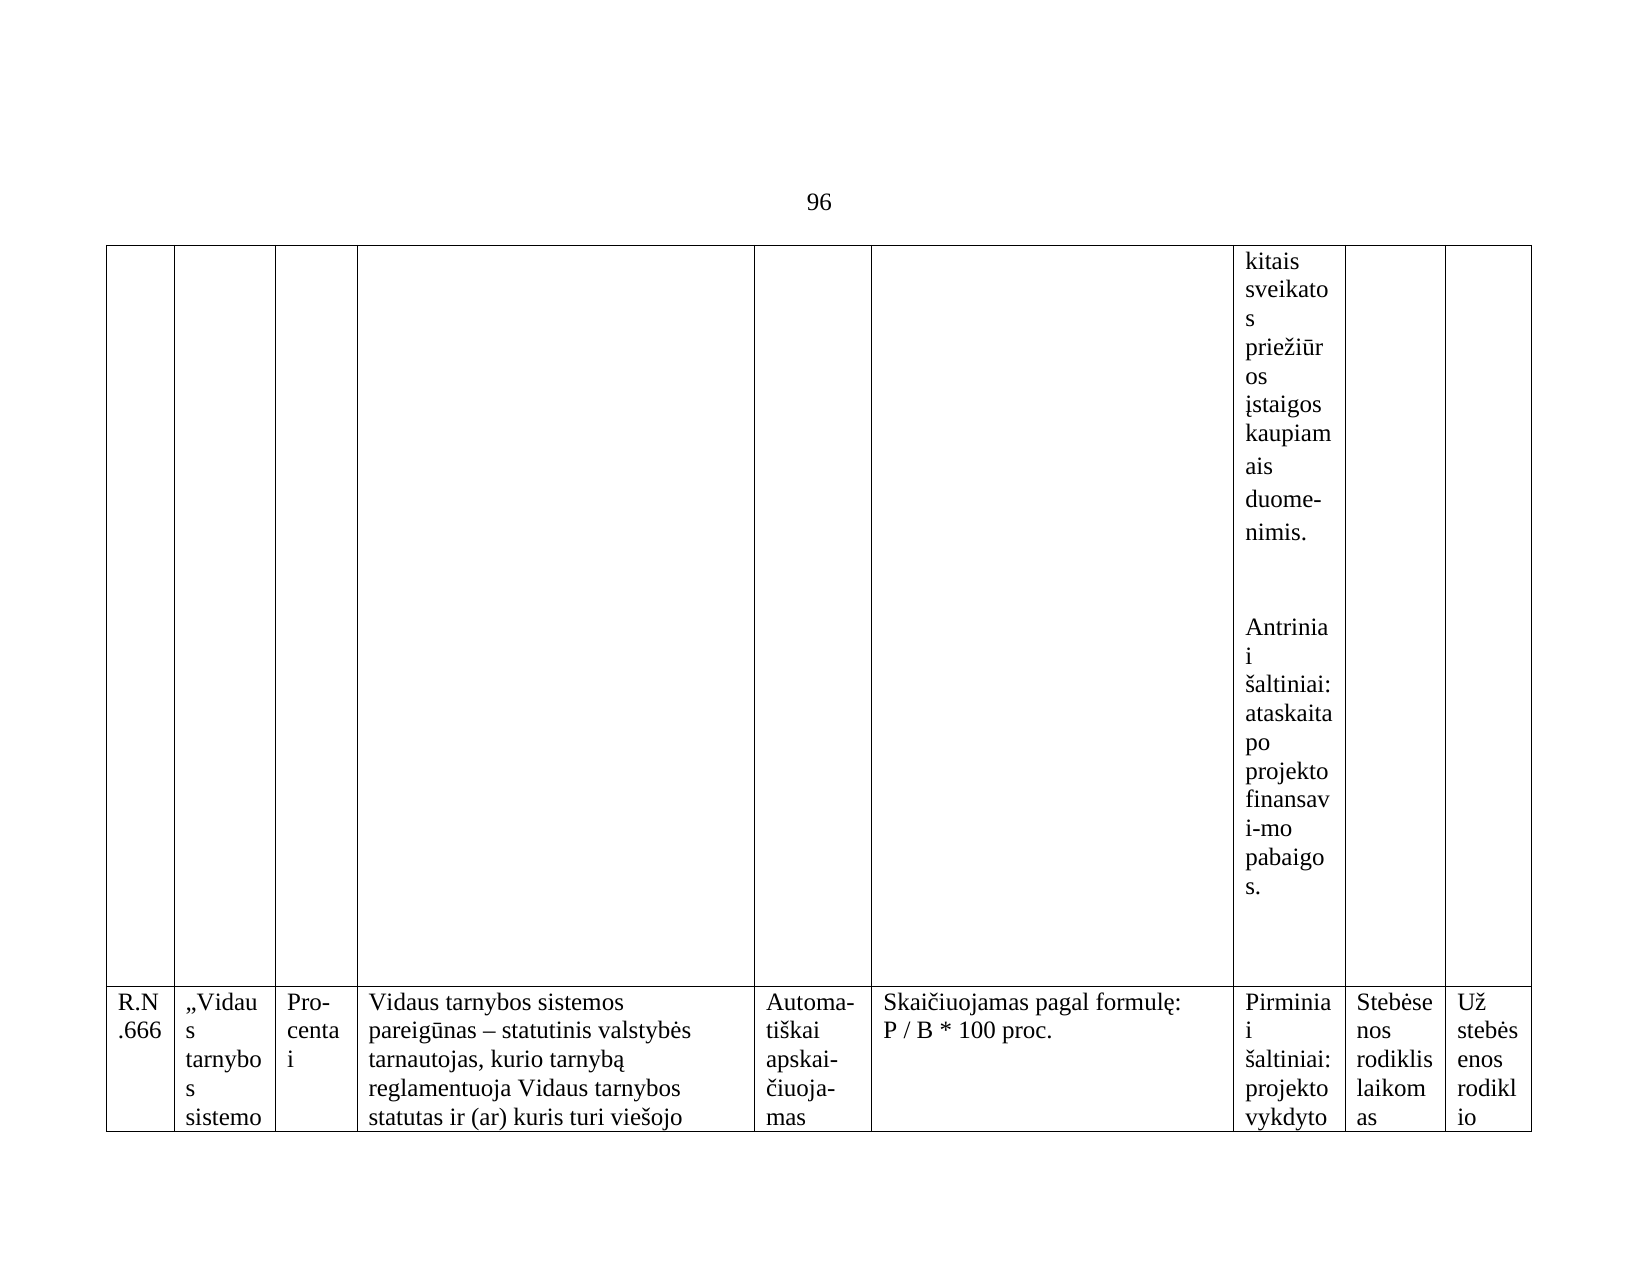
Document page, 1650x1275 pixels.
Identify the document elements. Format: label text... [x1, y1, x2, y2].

table_cell Už stebėsenos rodiklio [1446, 987, 1531, 1131]
table_cell Skaičiuojamas pagal formulę: P / B * 100 proc. [872, 987, 1233, 1131]
table_cell Pro-centai [276, 987, 357, 1131]
table_cell [1446, 246, 1531, 986]
table_cell [358, 246, 754, 986]
table_cell [175, 246, 275, 986]
table_cell R.N.666 [107, 987, 174, 1131]
table_cell Pirminiai šaltiniai: projekto vykdyto [1234, 987, 1345, 1131]
table_cell [872, 246, 1233, 986]
table_cell [755, 246, 871, 986]
table_cell „Vidaus tarnybos sistemo [175, 987, 275, 1131]
table_cell [107, 246, 174, 986]
table_cell [276, 246, 357, 986]
table_cell Stebėsenos rodiklis laikomas [1346, 987, 1445, 1131]
table_cell [1346, 246, 1445, 986]
table_cell kitais sveikatos priežiūros įstaigos kaupiamais duome-nimis. Antriniai šaltiniai: ataskaita po projekto finansavi-mo pabaigos. [1234, 246, 1345, 986]
table_cell Automa-tiškai apskai-čiuoja-mas [755, 987, 871, 1131]
table_cell Vidaus tarnybos sistemos pareigūnas – statutinis valstybės tarnautojas, kurio tarnybą reglamentuoja Vidaus tarnybos statutas ir (ar) kuris turi viešojo [358, 987, 754, 1131]
